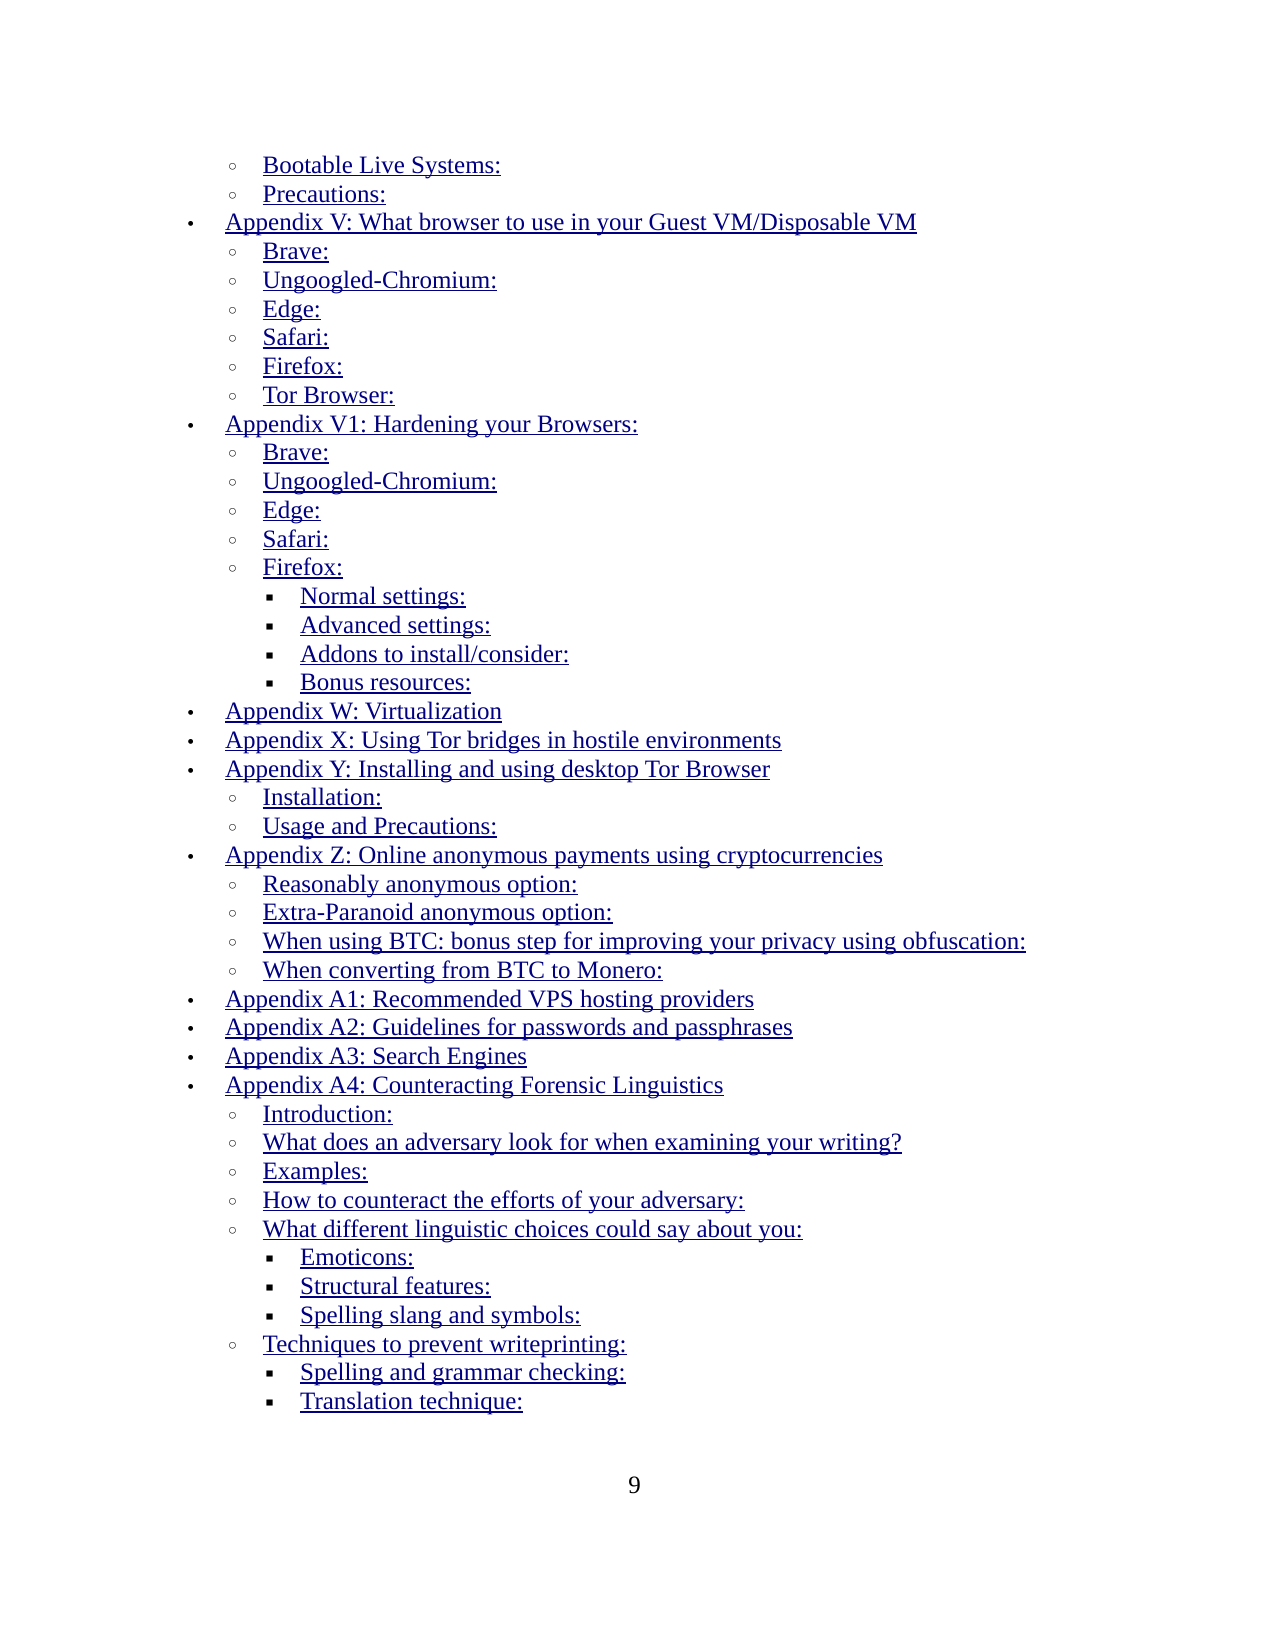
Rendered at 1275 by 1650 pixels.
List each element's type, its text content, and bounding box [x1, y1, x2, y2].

list Addons to install/consider: [262, 639, 1125, 667]
list What does an adversary look for when examining your writing? [225, 1127, 1125, 1156]
list Appendix X: Using Tor bridges in hostile environments [187, 725, 1125, 754]
list Appendix V: What browser to use in your Guest VM/Disposable VM [187, 207, 1125, 236]
list Edge: [225, 294, 1125, 322]
list Structural features: [262, 1271, 1125, 1300]
list Emoticons: [262, 1242, 1125, 1271]
list Appendix W: Virtualization [187, 696, 1125, 725]
list Translation technique: [262, 1386, 1125, 1415]
list Spelling and grammar checking: [262, 1357, 1125, 1386]
list Edge: [225, 495, 1125, 524]
list How to counteract the efforts of your adversary: [225, 1185, 1125, 1214]
list Safari: [225, 322, 1125, 351]
list Appendix V1: Hardening your Browsers: [187, 409, 1125, 437]
list Firefox: [225, 552, 1125, 581]
list Ungoogled-Chromium: [225, 466, 1125, 495]
list Brave: [225, 236, 1125, 265]
list When converting from BTC to Monero: [225, 955, 1125, 984]
list What different linguistic choices could say about you: [225, 1214, 1125, 1242]
list Usage and Precautions: [225, 811, 1125, 840]
list Spelling slang and symbols: [262, 1300, 1125, 1329]
list Precautions: [225, 179, 1125, 207]
list Bonus resources: [262, 667, 1125, 696]
list Appendix A3: Search Engines [187, 1041, 1125, 1070]
list Appendix A1: Recommended VPS hosting providers [187, 984, 1125, 1012]
list Brave: [225, 437, 1125, 466]
list Extra-Paranoid anonymous option: [225, 897, 1125, 926]
list Appendix Y: Installing and using desktop Tor Browser [187, 754, 1125, 782]
list Ungoogled-Chromium: [225, 265, 1125, 294]
list Bootable Live Systems: [225, 150, 1125, 179]
list Installation: [225, 782, 1125, 811]
list Safari: [225, 524, 1125, 552]
list Introduction: [225, 1099, 1125, 1127]
list Appendix A2: Guidelines for passwords and passphrases [187, 1012, 1125, 1041]
list Normal settings: [262, 581, 1125, 610]
list When using BTC: bonus step for improving your privacy using obfuscation: [225, 926, 1125, 955]
list Tor Browser: [225, 380, 1125, 409]
list Techniques to prevent writeprinting: [225, 1329, 1125, 1357]
list Appendix Z: Online anonymous payments using cryptocurrencies [187, 840, 1125, 869]
list Examples: [225, 1156, 1125, 1185]
list Advanced settings: [262, 610, 1125, 639]
list Reasonably anonymous option: [225, 869, 1125, 897]
list Firefox: [225, 351, 1125, 380]
list Appendix A4: Counteracting Forensic Linguistics [187, 1070, 1125, 1099]
